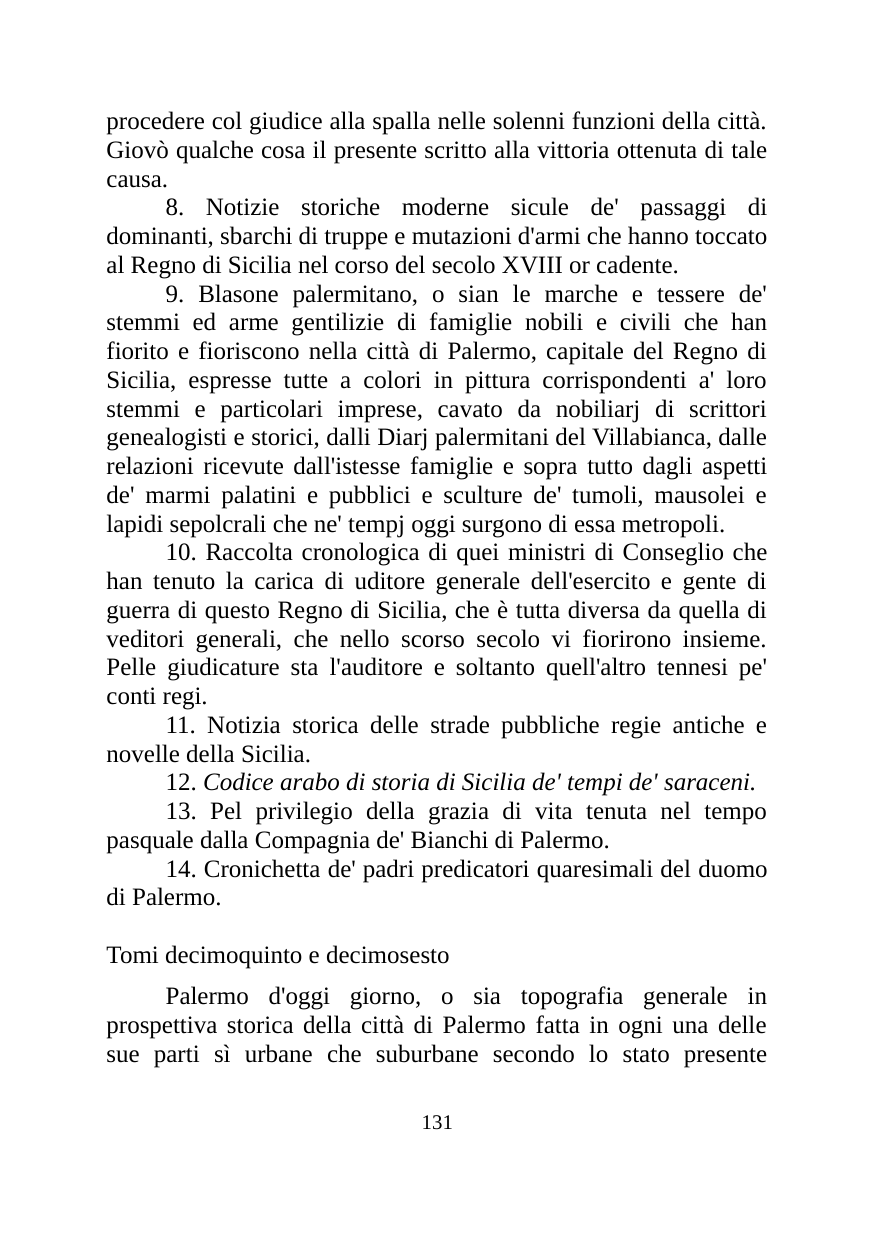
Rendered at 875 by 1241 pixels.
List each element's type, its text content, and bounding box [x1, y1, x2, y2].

text 11. Notizia storica delle strade pubbliche regie antiche e novelle della Sicilia. [106, 710, 768, 767]
text 14. Cronichetta de' padri predicatori quaresimali del duomo di Palermo. [106, 854, 768, 911]
text 9. Blasone palermitano, o sian le marche e tessere de' stemmi ed arme gentilizie di famiglie nobili e civili che han fiorito e fioriscono nella città di Palermo, capitale del Regno di Sicilia, espresse tutte a colori in pittura corrispondenti a' loro stemmi e particolari imprese, cavato da nobiliarj di scrittori genealogisti e storici, dalli Diarj palermitani del Villabianca, dalle relazioni ricevute dall'istesse famiglie e sopra tutto dagli aspetti de' marmi palatini e pubblici e sculture de' tumoli, mausolei e lapidi sepolcrali che ne' tempj oggi surgono di essa metropoli. [106, 279, 768, 537]
text Palermo d'oggi giorno, o sia topografia generale in prospettiva storica della città di Palermo fatta in ogni una delle sue parti sì urbane che suburbane secondo lo stato presente [106, 981, 768, 1067]
text 13. Pel privilegio della grazia di vita tenuta nel tempo pasquale dalla Compagnia de' Bianchi di Palermo. [106, 796, 768, 854]
text procedere col giudice alla spalla nelle solenni funzioni della città. Giovò qualche cosa il presente scritto alla vittoria ottenuta di tale causa. [106, 106, 768, 192]
text Tomi decimoquinto e decimosesto [106, 940, 768, 969]
text 10. Raccolta cronologica di quei ministri di Conseglio che han tenuto la carica di uditore generale dell'esercito e gente di guerra di questo Regno di Sicilia, che è tutta diversa da quella di veditori generali, che nello scorso secolo vi fiorirono insieme. Pelle giudicature sta l'auditore e soltanto quell'altro tennesi pe' conti regi. [106, 537, 768, 710]
text 8. Notizie storiche moderne sicule de' passaggi di dominanti, sbarchi di truppe e mutazioni d'armi che hanno toccato al Regno di Sicilia nel corso del secolo XVIII or cadente. [106, 192, 768, 279]
text 12. Codice arabo di storia di Sicilia de' tempi de' saraceni. [106, 767, 768, 796]
